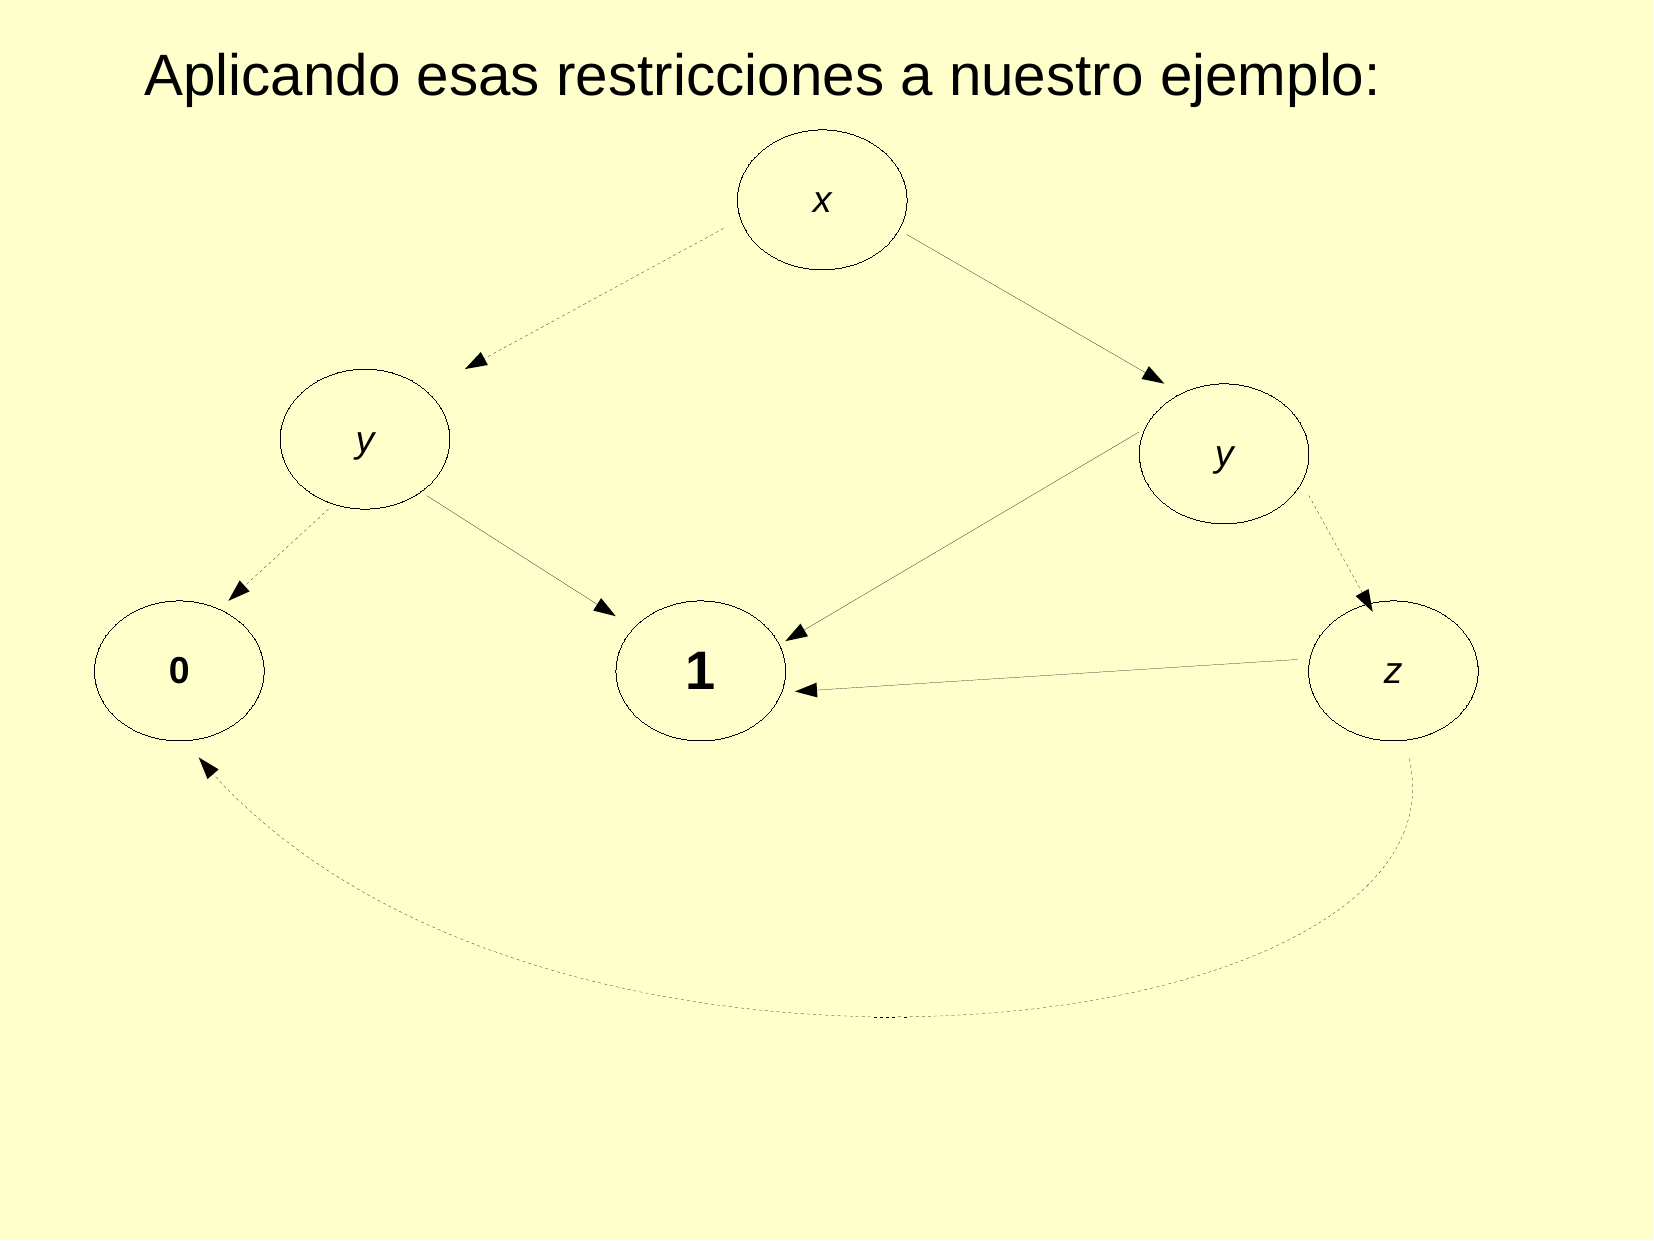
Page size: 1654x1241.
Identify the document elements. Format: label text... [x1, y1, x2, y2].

text_box y [1139, 383, 1309, 524]
text_box z [1308, 600, 1479, 741]
text_box Aplicando esas restricciones a nuestro ejemplo: [94, 35, 1594, 151]
text_box 0 [94, 600, 265, 741]
text_box x [737, 151, 908, 270]
text_box y [280, 369, 450, 510]
text_box 1 [615, 600, 786, 741]
